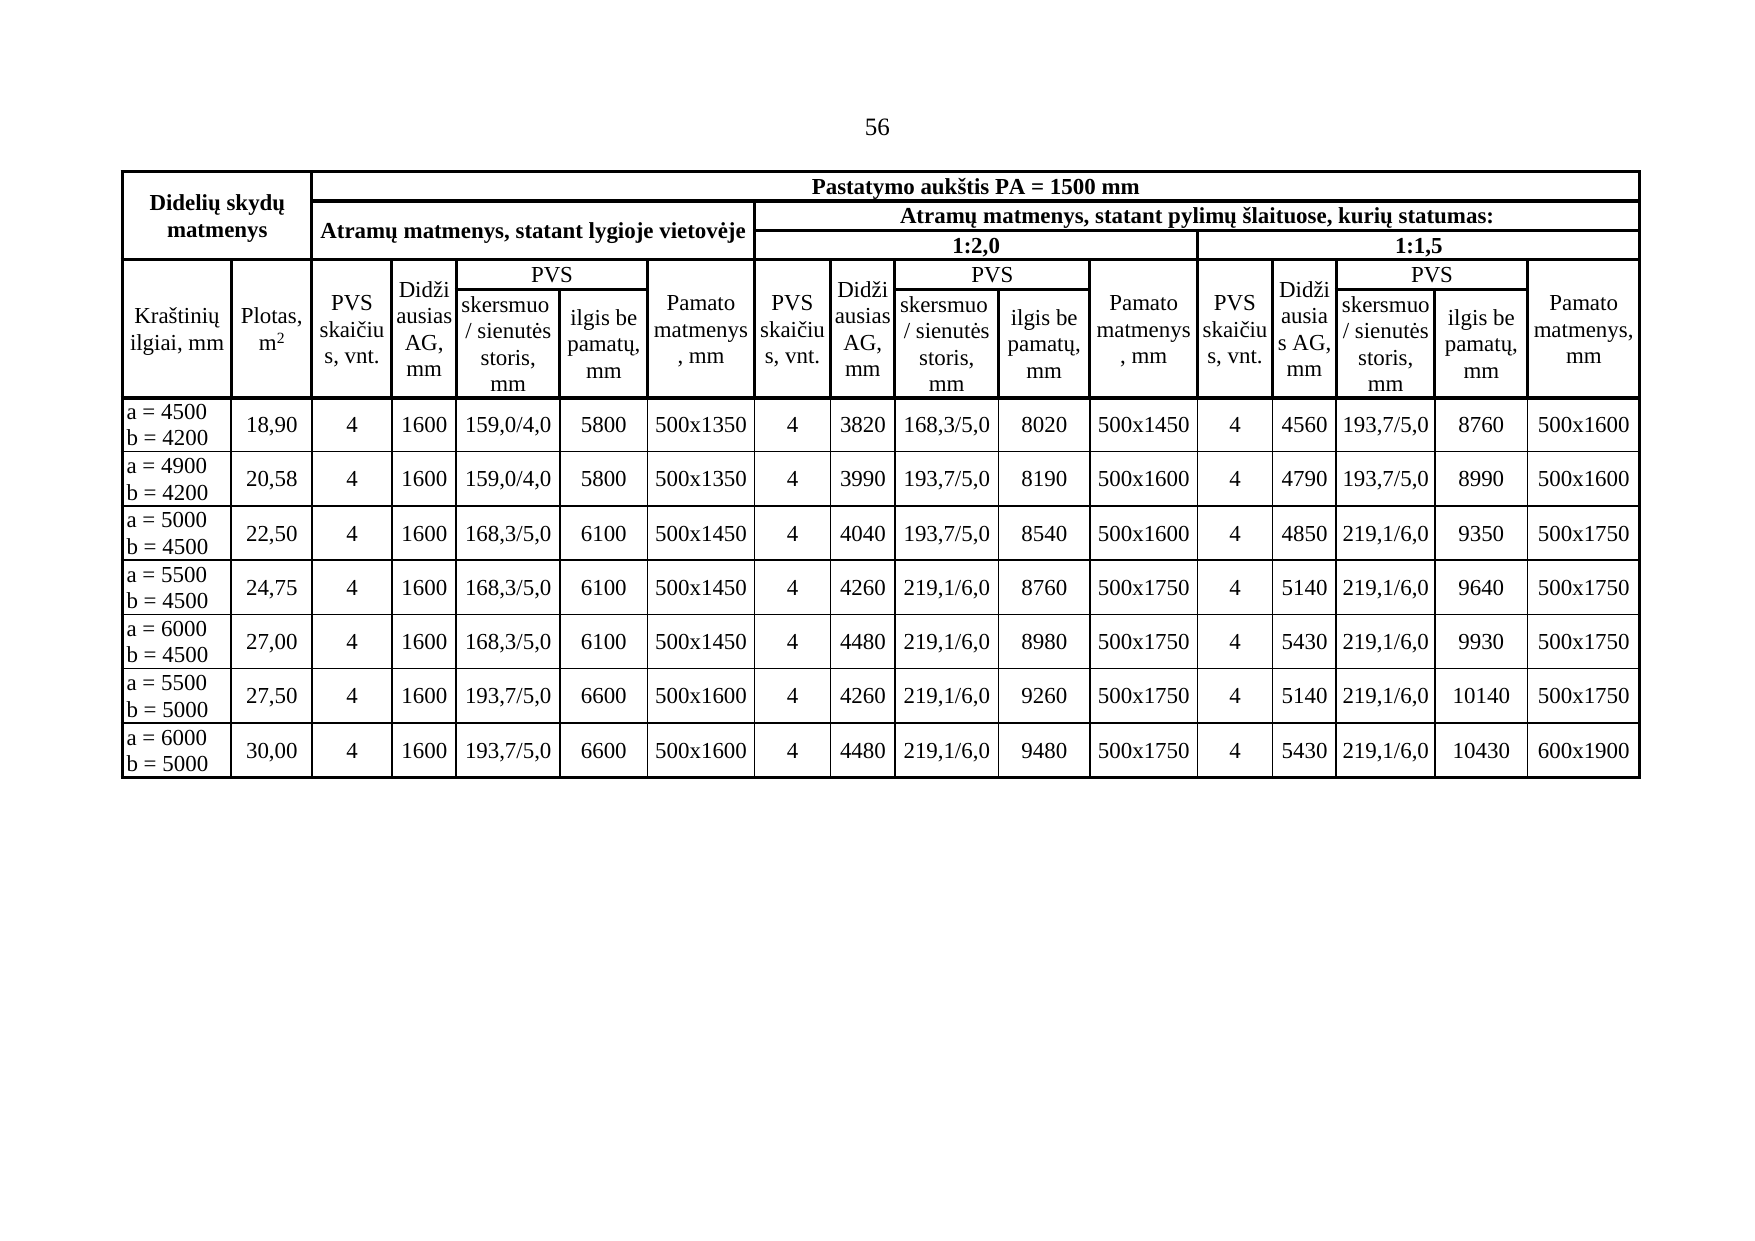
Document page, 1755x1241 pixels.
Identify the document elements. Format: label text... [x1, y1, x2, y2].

table_cell PVS [896, 261, 1088, 288]
table_cell 168,3/5,0 [457, 561, 559, 613]
table_cell 193,7/5,0 [896, 507, 998, 559]
table_cell 500x1600 [1091, 507, 1197, 559]
table_cell 4 [755, 507, 830, 559]
table_cell 4 [755, 615, 830, 668]
table_cell 4040 [831, 507, 894, 559]
table_cell 1600 [393, 400, 455, 451]
table_cell 5430 [1273, 615, 1335, 668]
table_cell 4 [313, 724, 391, 776]
table_cell PVS skaičius, vnt. [756, 261, 829, 396]
table_cell 4 [313, 615, 391, 668]
table_cell 4 [313, 507, 391, 559]
table_cell 500x1600 [1091, 452, 1197, 505]
table_cell 5800 [561, 452, 647, 505]
table_cell 500x1750 [1528, 561, 1638, 613]
table_cell 4260 [831, 669, 894, 722]
table_cell 1:2,0 [756, 232, 1196, 258]
table_cell 600x1900 [1528, 724, 1638, 776]
table_cell Atramų matmenys, statant lygioje vietovėje [313, 203, 753, 258]
table_cell skersmuo / sienutės storis, mm [1338, 291, 1433, 396]
table_cell 5140 [1273, 561, 1335, 613]
table_cell 219,1/6,0 [1337, 724, 1434, 776]
table_cell a = 5000 b = 4500 [124, 507, 230, 559]
table_cell 10140 [1436, 669, 1527, 722]
table_cell 6100 [561, 615, 647, 668]
table_cell a = 4500 b = 4200 [124, 400, 230, 451]
table_cell Plotas, m2 [233, 261, 310, 396]
table_cell skersmuo / sienutės storis, mm [458, 291, 558, 396]
table_cell 6600 [561, 669, 647, 722]
table_cell 8980 [999, 615, 1089, 668]
table_cell a = 6000 b = 5000 [124, 724, 230, 776]
table_cell 219,1/6,0 [896, 724, 998, 776]
table_cell 500x1450 [648, 507, 754, 559]
table_cell ilgis be pamatų, mm [1000, 291, 1088, 396]
table_cell 4 [1198, 400, 1272, 451]
table_cell 219,1/6,0 [1337, 507, 1434, 559]
table_cell 1600 [393, 507, 455, 559]
table_cell 3990 [831, 452, 894, 505]
table_cell 500x1350 [648, 452, 754, 505]
table_cell 20,58 [232, 452, 311, 505]
table_cell ilgis be pamatų, mm [561, 291, 646, 396]
table_cell 4 [755, 452, 830, 505]
table_cell 4 [755, 669, 830, 722]
table_cell 8760 [999, 561, 1089, 613]
table_cell 500x1750 [1528, 669, 1638, 722]
table_cell Didžiausias AG, mm [393, 261, 455, 396]
table_cell Atramų matmenys, statant pylimų šlaituose, kurių statumas: [756, 203, 1638, 229]
table_cell 219,1/6,0 [896, 561, 998, 613]
table_cell 500x1600 [1528, 400, 1638, 451]
table_cell 6100 [561, 561, 647, 613]
table_cell 18,90 [232, 400, 311, 451]
table_cell 4850 [1273, 507, 1335, 559]
table_cell 500x1450 [648, 561, 754, 613]
table_cell 9640 [1436, 561, 1527, 613]
table_cell 500x1750 [1528, 507, 1638, 559]
table_cell 8190 [999, 452, 1089, 505]
table_cell 193,7/5,0 [457, 669, 559, 722]
table_cell 4 [1198, 561, 1272, 613]
table_cell 500x1350 [648, 400, 754, 451]
table_cell 500x1450 [1091, 400, 1197, 451]
table_cell 4 [313, 669, 391, 722]
table_cell 24,75 [232, 561, 311, 613]
table_cell 500x1750 [1091, 724, 1197, 776]
table_cell 1600 [393, 561, 455, 613]
table_cell a = 6000 b = 4500 [124, 615, 230, 668]
table_cell 219,1/6,0 [1337, 615, 1434, 668]
table_cell ilgis be pamatų, mm [1436, 291, 1526, 396]
table_cell Didžiausias AG, mm [832, 261, 893, 396]
table_cell 159,0/4,0 [457, 452, 559, 505]
table_cell PVS [458, 261, 646, 288]
table_cell 6100 [561, 507, 647, 559]
table_cell 9350 [1436, 507, 1527, 559]
table_cell PVS skaičius, vnt. [313, 261, 390, 396]
table_cell 193,7/5,0 [896, 452, 998, 505]
table_cell 30,00 [232, 724, 311, 776]
table_cell Kraštinių ilgiai, mm [124, 261, 230, 396]
table_header Pastatymo aukštis PA = 1500 mm [313, 173, 1638, 199]
table_cell 4 [1198, 615, 1272, 668]
table_cell 4790 [1273, 452, 1335, 505]
table_cell 1:1,5 [1199, 232, 1638, 258]
table_cell 5430 [1273, 724, 1335, 776]
table_cell 8020 [999, 400, 1089, 451]
table_cell 5800 [561, 400, 647, 451]
table_cell a = 5500 b = 5000 [124, 669, 230, 722]
table_cell 4 [755, 724, 830, 776]
table_cell 4480 [831, 615, 894, 668]
table_cell 159,0/4,0 [457, 400, 559, 451]
table_cell 193,7/5,0 [457, 724, 559, 776]
table_cell skersmuo / sienutės storis, mm [896, 291, 997, 396]
table_cell 27,50 [232, 669, 311, 722]
table_cell 168,3/5,0 [457, 507, 559, 559]
table_cell 6600 [561, 724, 647, 776]
table_cell 500x1750 [1091, 669, 1197, 722]
table_cell 500x1600 [1528, 452, 1638, 505]
table_cell 4 [1198, 669, 1272, 722]
table_cell 4 [1198, 724, 1272, 776]
table_cell 1600 [393, 669, 455, 722]
table_cell 9260 [999, 669, 1089, 722]
table_cell 10430 [1436, 724, 1527, 776]
table_cell 4 [313, 452, 391, 505]
table_cell 9480 [999, 724, 1089, 776]
table_cell Pamato matmenys, mm [1529, 261, 1638, 396]
table_cell 500x1600 [648, 669, 754, 722]
table_cell 500x1750 [1091, 561, 1197, 613]
table_cell 4560 [1273, 400, 1335, 451]
table_header Didelių skydų matmenys [124, 173, 310, 258]
table_cell 168,3/5,0 [896, 400, 998, 451]
table_cell 500x1750 [1528, 615, 1638, 668]
table_cell 4480 [831, 724, 894, 776]
table_cell 9930 [1436, 615, 1527, 668]
table_cell Pamato matmenys, mm [1091, 261, 1196, 396]
table_cell 1600 [393, 724, 455, 776]
table_cell 4 [1198, 452, 1272, 505]
table_cell 4260 [831, 561, 894, 613]
table_cell a = 4900 b = 4200 [124, 452, 230, 505]
table_cell 1600 [393, 452, 455, 505]
table_cell 500x1600 [648, 724, 754, 776]
table_cell 4 [755, 561, 830, 613]
table_cell 219,1/6,0 [896, 615, 998, 668]
table_cell 219,1/6,0 [1337, 561, 1434, 613]
table_cell PVS skaičius, vnt. [1199, 261, 1271, 396]
table_cell 27,00 [232, 615, 311, 668]
table_cell Pamato matmenys, mm [649, 261, 753, 396]
table_cell 22,50 [232, 507, 311, 559]
table_cell a = 5500 b = 4500 [124, 561, 230, 613]
table_cell 4 [1198, 507, 1272, 559]
table_cell 3820 [831, 400, 894, 451]
table_cell 4 [313, 400, 391, 451]
table_cell 8990 [1436, 452, 1527, 505]
table_cell 193,7/5,0 [1337, 400, 1434, 451]
table_cell PVS [1338, 261, 1526, 288]
table_cell 193,7/5,0 [1337, 452, 1434, 505]
table_cell 500x1750 [1091, 615, 1197, 668]
table_cell 8760 [1436, 400, 1527, 451]
table_cell 4 [755, 400, 830, 451]
table_cell 8540 [999, 507, 1089, 559]
table_cell 219,1/6,0 [1337, 669, 1434, 722]
table_cell 5140 [1273, 669, 1335, 722]
table_cell Didžiausias AG, mm [1274, 261, 1335, 396]
table_cell 1600 [393, 615, 455, 668]
table_cell 168,3/5,0 [457, 615, 559, 668]
table_cell 4 [313, 561, 391, 613]
table_cell 500x1450 [648, 615, 754, 668]
table_cell 219,1/6,0 [896, 669, 998, 722]
